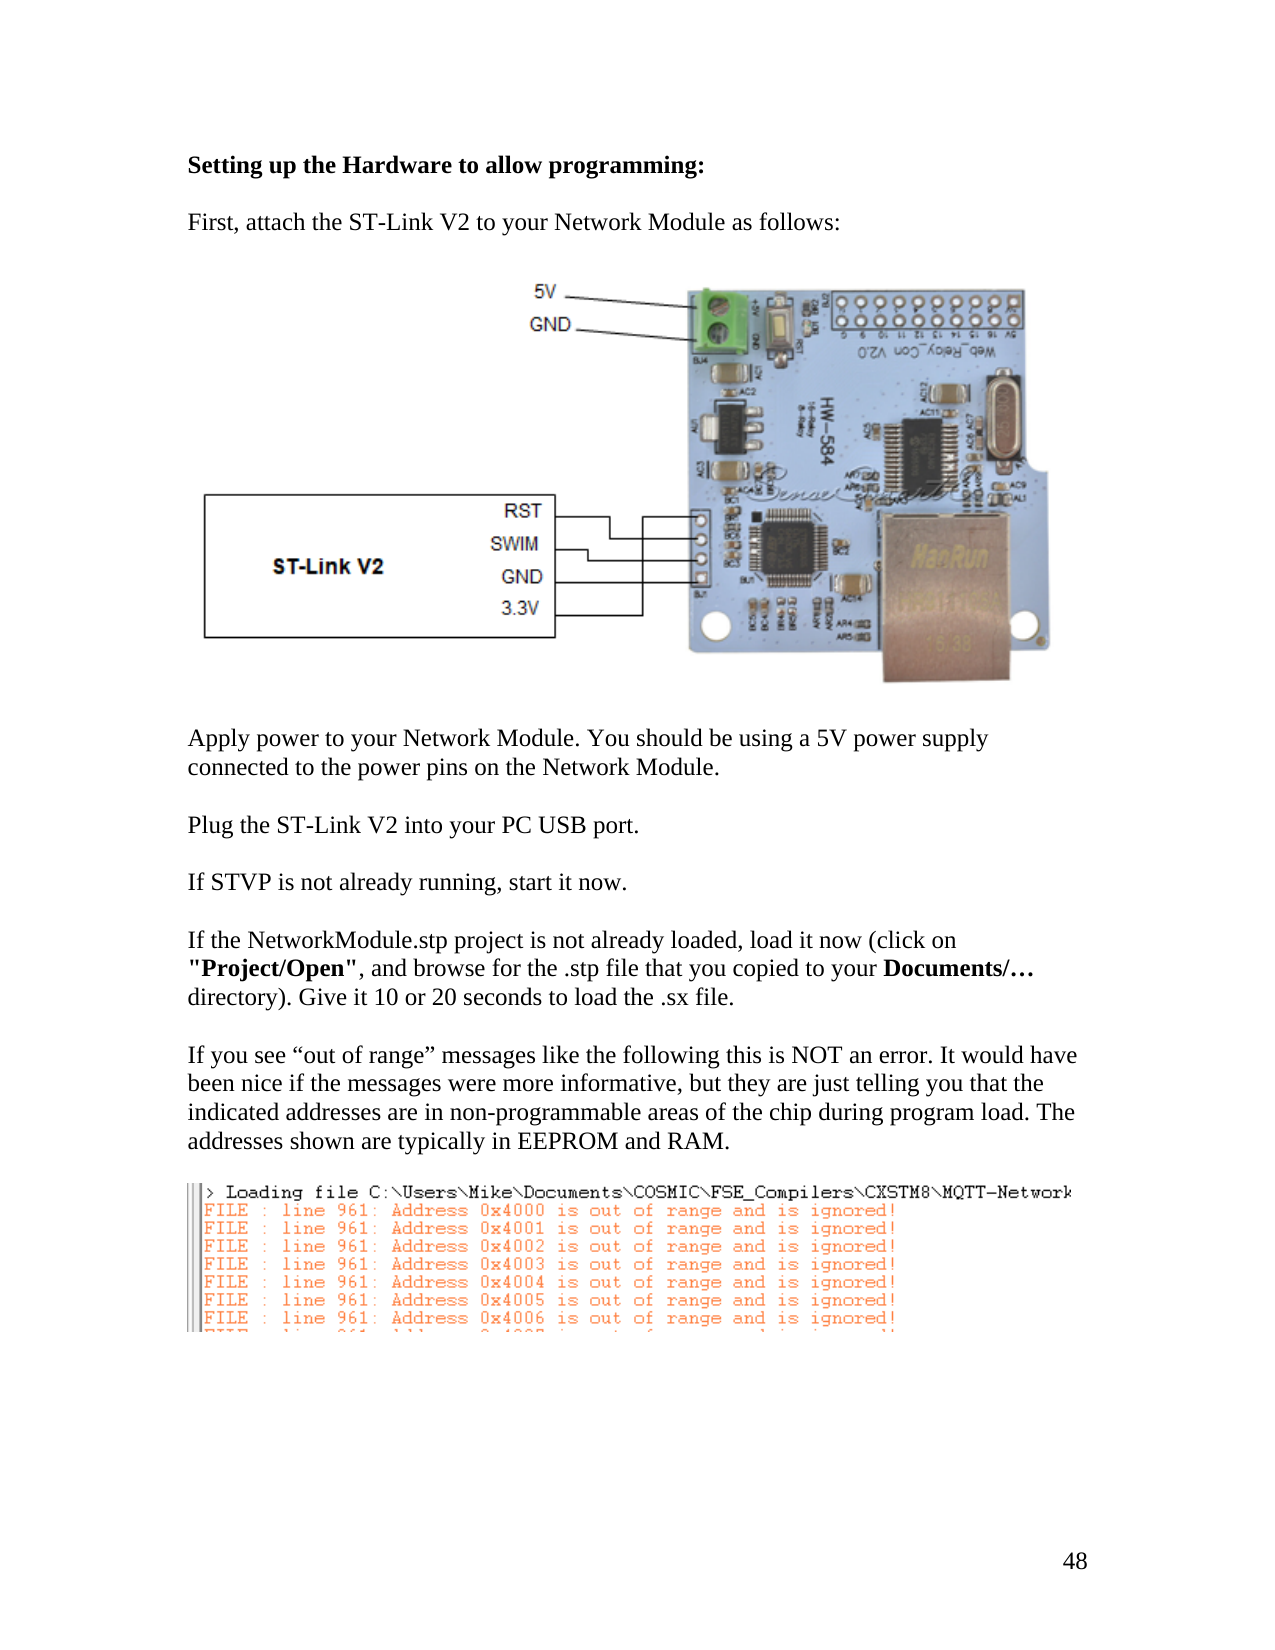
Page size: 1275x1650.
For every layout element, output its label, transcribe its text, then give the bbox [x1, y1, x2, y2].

text If you see “out of range” messages like the following this is NOT an error. It would have been nice if the messages were more informative, but they are just telling you that the indicated addresses are in non-programmable areas of the chip during program load. The addresses shown are typically in EEPROM and RAM. [187, 1040, 1087, 1155]
picture [187, 264, 1063, 695]
text First, attach the ST-Link V2 to your Network Module as follows: [187, 207, 1087, 236]
text Plug the ST-Link V2 into your PC USB port. [187, 810, 1087, 838]
text Setting up the Hardware to allow programming: [187, 150, 1087, 179]
text If the NetworkModule.stp project is not already loaded, load it now (click on "Project/Open", and browse for the .stp file that you copied to your Documents/… directory). Give it 10 or 20 seconds to load the .sx file. [187, 925, 1087, 1011]
text Apply power to your Network Module. You should be using a 5V power supply connected to the power pins on the Network Module. [187, 723, 1087, 781]
picture [187, 1183, 1071, 1332]
text If STVP is not already running, start it now. [187, 867, 1087, 896]
